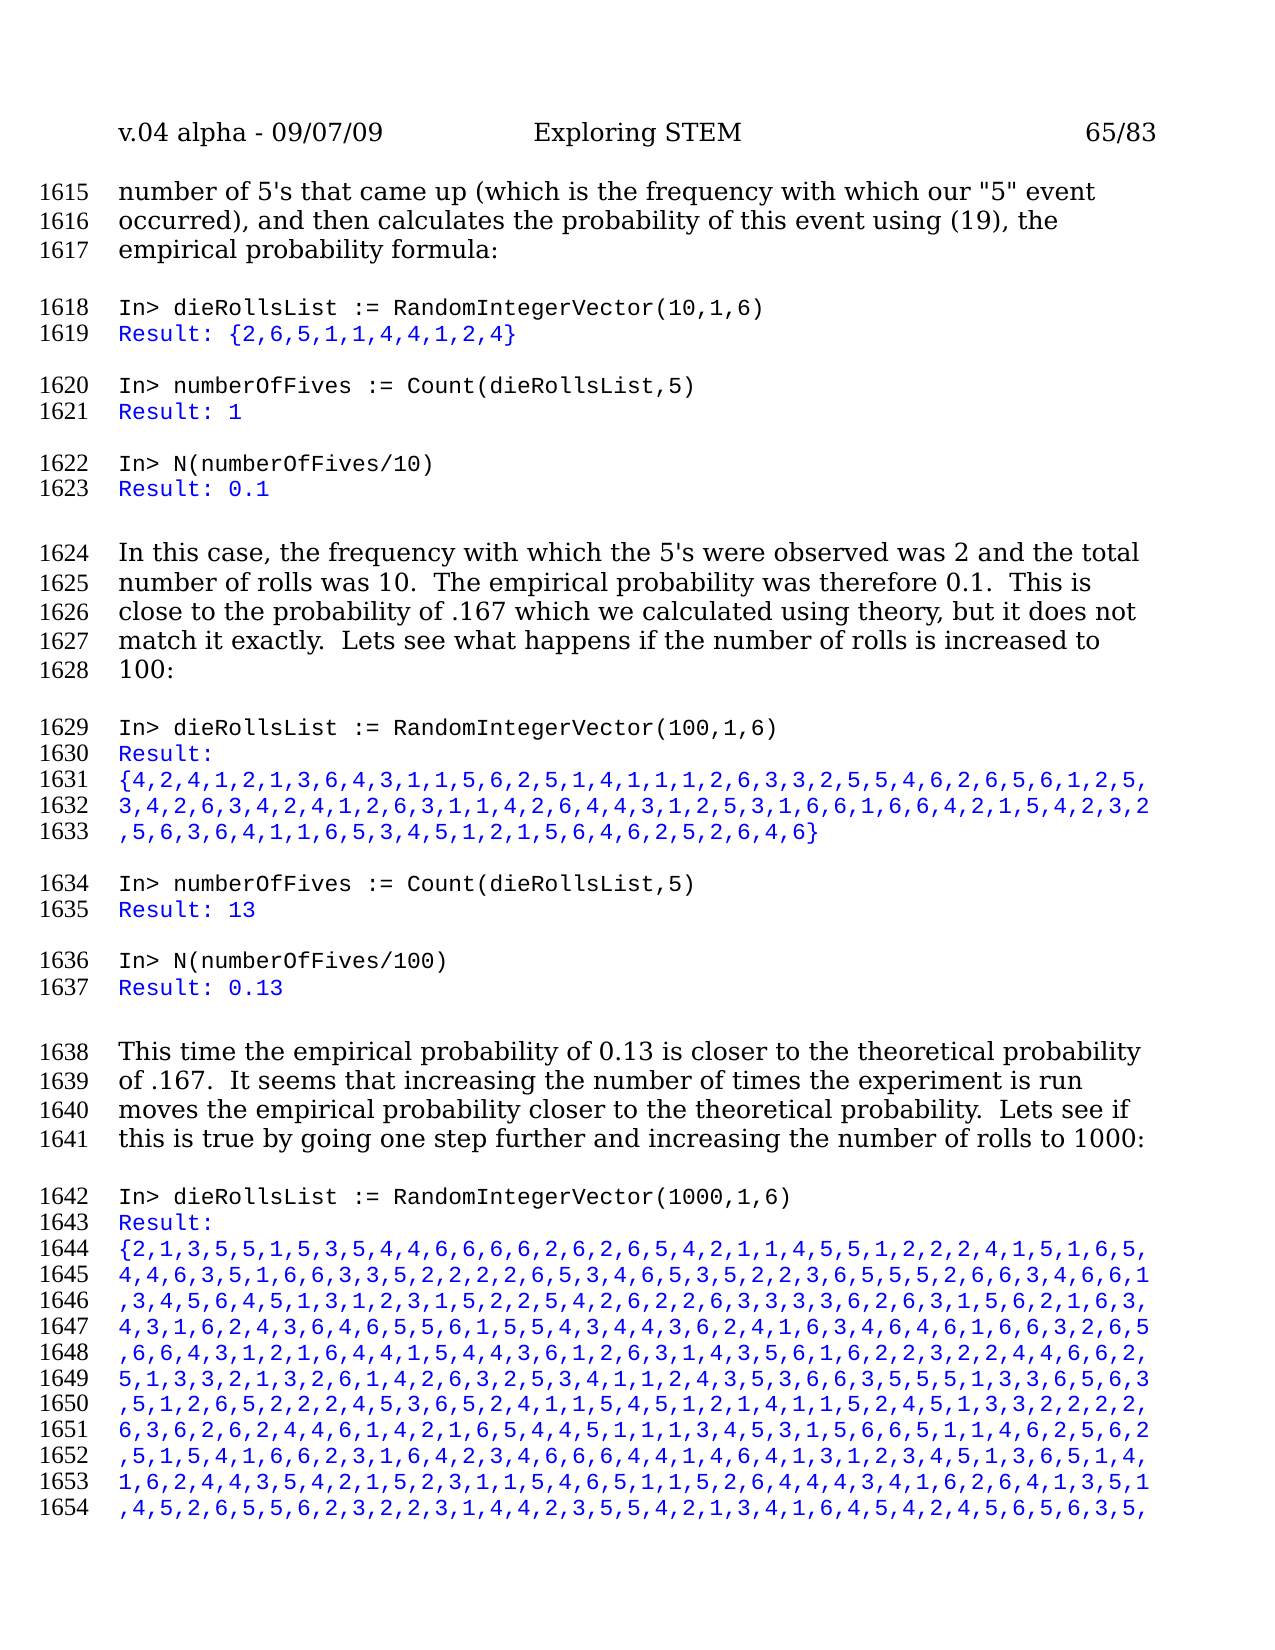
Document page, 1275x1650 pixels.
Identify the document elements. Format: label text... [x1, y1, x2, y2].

text In> dieRollsList := RandomIntegerVector(1000,1,6) [118, 1185, 1157, 1211]
text Result: 0.13 [118, 976, 1157, 1002]
text In> numberOfFives := Count(dieRollsList,5) [118, 374, 1157, 400]
text Result: {4,2,4,1,2,1,3,6,4,3,1,1,5,6,2,5,1,4,1,1,1,2,6,3,3,2,5,5,4,6,2,6,5,6,1,2,5,3,4,2,6,3,4,2,4,1,2,6,3,1,1,4,2,6,4,4,3,1,2,5,3,1,6,6,1,6,6,4,2,1,5,4,2,3,2,5,6,3,6,4,1,1,6,5,3,4,5,1,2,1,5,6,4,6,2,5,2,6,4,6} [118, 742, 1157, 846]
text number of 5's that came up (which is the frequency with which our "5" event occurred), and then calculates the probability of this event using (19), the empirical probability formula: [118, 177, 1157, 264]
text In> dieRollsList := RandomIntegerVector(10,1,6) [118, 296, 1157, 322]
text In> dieRollsList := RandomIntegerVector(100,1,6) [118, 716, 1157, 742]
text In> N(numberOfFives/10) [118, 452, 1157, 478]
text Result: 0.1 [118, 478, 1157, 504]
text Result: {2,6,5,1,1,4,4,1,2,4} [118, 322, 1157, 348]
text In> numberOfFives := Count(dieRollsList,5) [118, 872, 1157, 898]
text This time the empirical probability of 0.13 is closer to the theoretical probability of .167. It seems that increasing the number of times the experiment is run moves the empirical probability closer to the theoretical probability. Lets see if this is true by going one step further and increasing the number of rolls to 1000: [118, 1037, 1157, 1153]
text In> N(numberOfFives/100) [118, 950, 1157, 976]
text Result: 13 [118, 898, 1157, 924]
text Result: {2,1,3,5,5,1,5,3,5,4,4,6,6,6,6,2,6,2,6,5,4,2,1,1,4,5,5,1,2,2,2,4,1,5,1,6,5,4,4,6,3,5,1,6,6,3,3,5,2,2,2,2,6,5,3,4,6,5,3,5,2,2,3,6,5,5,5,2,6,6,3,4,6,6,1,3,4,5,6,4,5,1,3,1,2,3,1,5,2,2,5,4,2,6,2,2,6,3,3,3,3,6,2,6,3,1,5,6,2,1,6,3,4,3,1,6,2,4,3,6,4,6,5,5,6,1,5,5,4,3,4,4,3,6,2,4,1,6,3,4,6,4,6,1,6,6,3,2,6,5,6,6,4,3,1,2,1,6,4,4,1,5,4,4,3,6,1,2,6,3,1,4,3,5,6,1,6,2,2,3,2,2,4,4,6,6,2,5,1,3,3,2,1,3,2,6,1,4,2,6,3,2,5,3,4,1,1,2,4,3,5,3,6,6,3,5,5,5,1,3,3,6,5,6,3,5,1,2,6,5,2,2,2,4,5,3,6,5,2,4,1,1,5,4,5,1,2,1,4,1,1,5,2,4,5,1,3,3,2,2,2,2,6,3,6,2,6,2,4,4,6,1,4,2,1,6,5,4,4,5,1,1,1,3,4,5,3,1,5,6,6,5,1,1,4,6,2,5,6,2,5,1,5,4,1,6,6,2,3,1,6,4,2,3,4,6,6,6,4,4,1,4,6,4,1,3,1,2,3,4,5,1,3,6,5,1,4,1,6,2,4,4,3,5,4,2,1,5,2,3,1,1,5,4,6,5,1,1,5,2,6,4,4,4,3,4,1,6,2,6,4,1,3,5,1,4,5,2,6,5,5,6,2,3,2,2,3,1,4,4,2,3,5,5,4,2,1,3,4,1,6,4,5,4,2,4,5,6,5,6,3,5, [118, 1211, 1157, 1522]
text In this case, the frequency with which the 5's were observed was 2 and the total number of rolls was 10. The empirical probability was therefore 0.1. This is close to the probability of .167 which we calculated using theory, but it does not match it exactly. Lets see what happens if the number of rolls is increased to 100: [118, 539, 1157, 684]
text Result: 1 [118, 400, 1157, 426]
